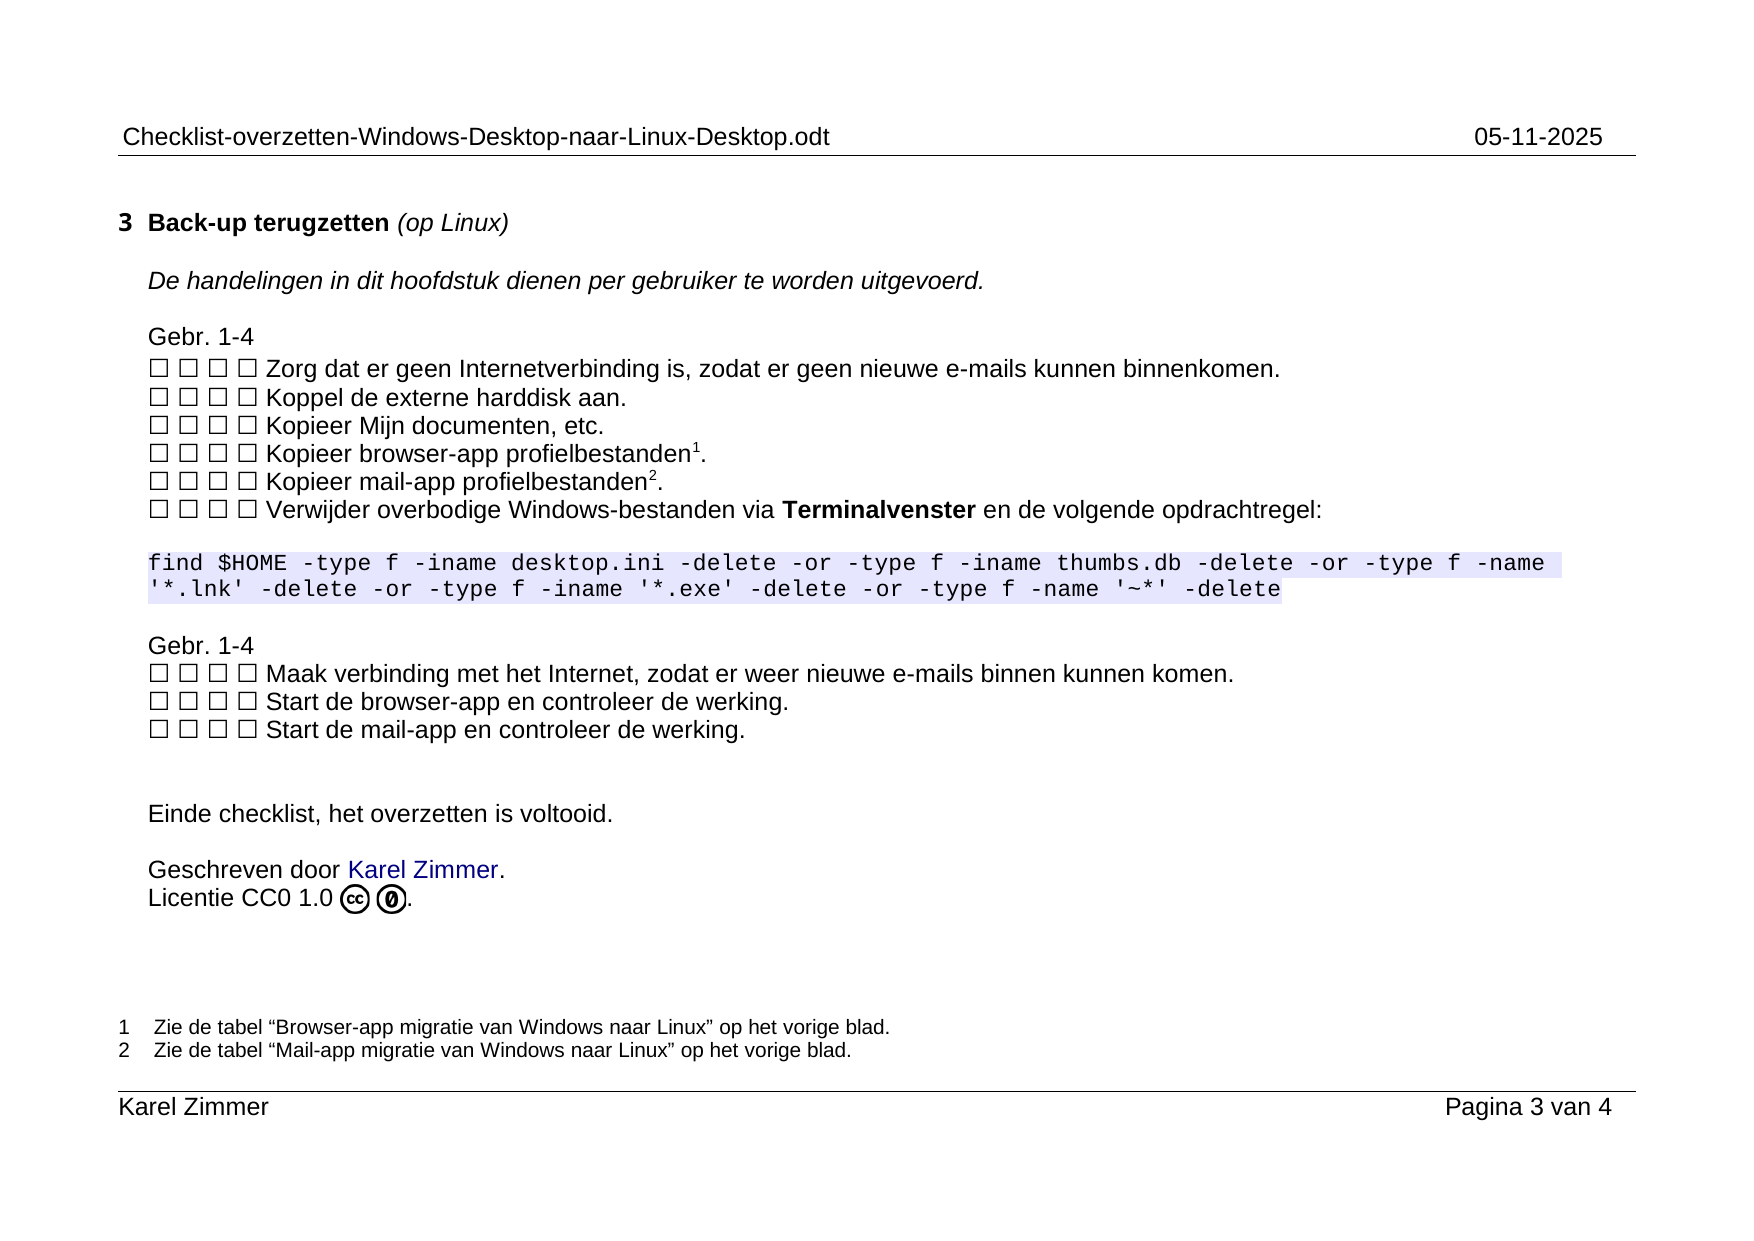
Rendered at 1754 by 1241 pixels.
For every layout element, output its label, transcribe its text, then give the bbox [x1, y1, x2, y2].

text ☐ ☐ ☐ ☐ Kopieer mail-app profielbestanden. [118, 468, 1636, 496]
text Zie de tabel “Mail-app migratie van Windows naar Linux” op het vorige blad. [118, 1039, 1636, 1062]
text ☐ ☐ ☐ ☐ Zorg dat er geen Internetverbinding is, zodat er geen nieuwe e-mails kunnen binnenkomen. [118, 351, 1636, 384]
text ☐ ☐ ☐ ☐ Kopieer Mijn documenten, etc. [118, 412, 1636, 440]
text Zie de tabel “Browser-app migratie van Windows naar Linux” op het vorige blad. [118, 1015, 1636, 1039]
picture [376, 884, 407, 914]
list ☐ ☐ ☐ ☐ Start de browser-app en controleer de werking. [118, 688, 1636, 716]
list ☐ ☐ ☐ ☐ Start de mail-app en controleer de werking. [118, 716, 1636, 744]
list Gebr. 1-4 [118, 323, 1636, 351]
text ☐ ☐ ☐ ☐ Koppel de externe harddisk aan. [118, 384, 1636, 412]
picture [340, 884, 370, 914]
list . [407, 884, 1636, 914]
text ☐ ☐ ☐ ☐ Maak verbinding met het Internet, zodat er weer nieuwe e-mails binnen kunnen komen. [118, 660, 1636, 688]
list Einde checklist, het overzetten is voltooid. [118, 772, 1636, 828]
list Licentie CC0 1.0 [133, 884, 340, 914]
text ☐ ☐ ☐ ☐ Kopieer browser-app profielbestanden. [118, 440, 1636, 468]
list Geschreven door Karel Zimmer. [133, 856, 1636, 884]
list De handelingen in dit hoofdstuk dienen per gebruiker te worden uitgevoerd. [118, 267, 1636, 295]
text Gebr. 1-4 [118, 632, 1636, 660]
list find $HOME -type f -iname desktop.ini -delete -or -type f -iname thumbs.db -delete -or -type f -name '*.lnk' -delete -or -type f -iname '*.exe' -delete -or -type f -name '~*' -delete [118, 552, 1636, 632]
list Back-up terugzetten (op Linux) [118, 205, 1636, 267]
text ☐ ☐ ☐ ☐ Verwijder overbodige Windows-bestanden via Terminalvenster en de volgende opdrachtregel: [118, 496, 1636, 552]
